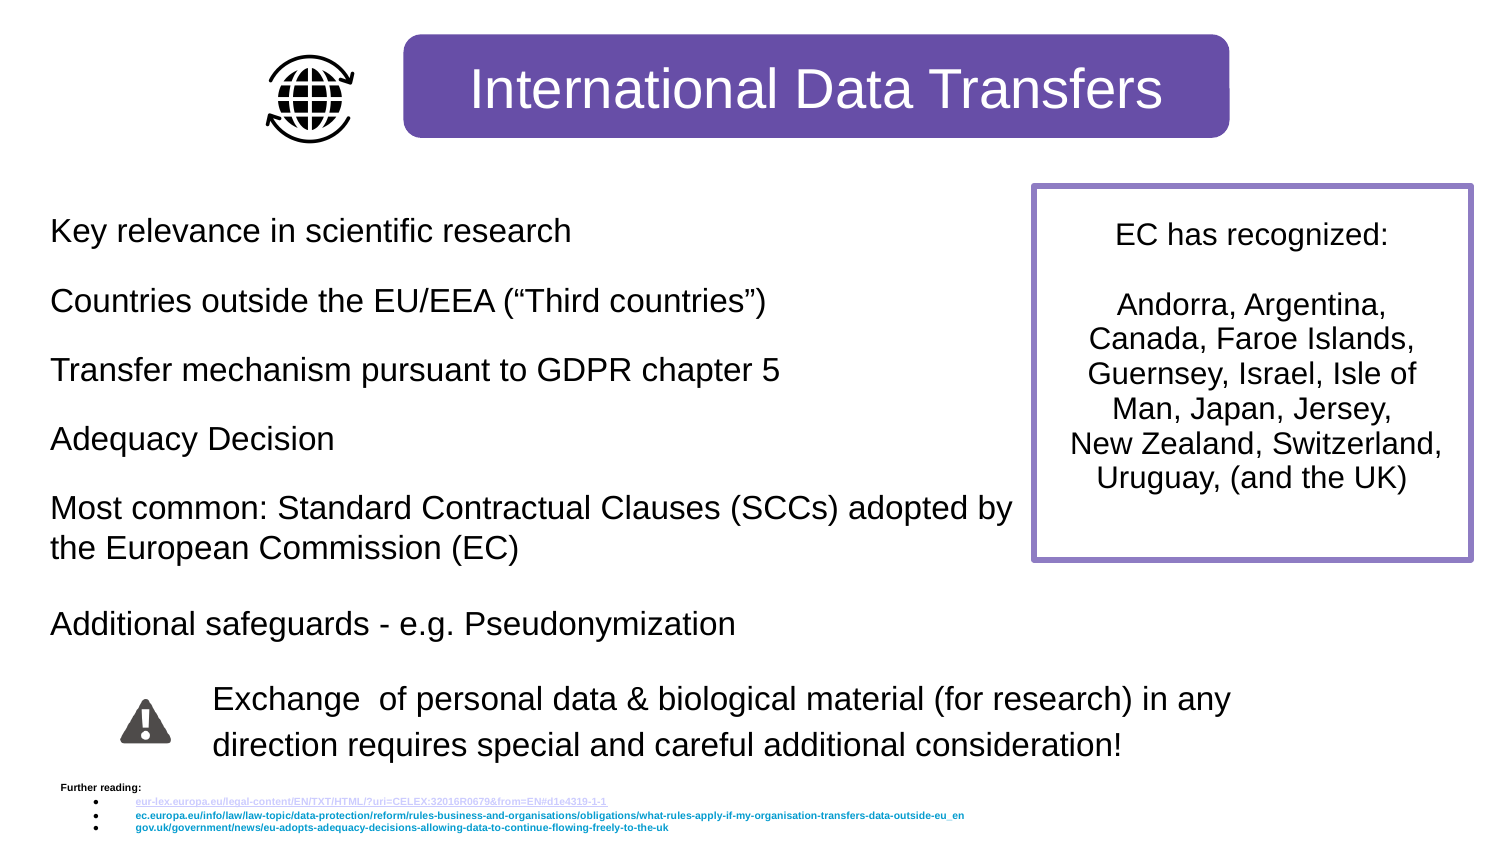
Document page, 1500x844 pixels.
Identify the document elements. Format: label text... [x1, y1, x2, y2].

picture [847, 811, 854, 819]
picture [94, 672, 186, 768]
text_box International Data Transfers [404, 35, 1229, 138]
picture [500, 811, 507, 819]
text_box EC has recognized: Andorra, Argentina, Canada, Faroe Islands, Guernsey, Israel, Isle of Man, Japan, Jersey, New Zealand, Switzerland, Uruguay, (and the UK) [1033, 185, 1471, 560]
text_box Exchange of personal data & biological material (for research) in any direction requires special and careful additional consideration! [212, 656, 1350, 765]
text_box Key relevance in scientific research Countries outside the EU/EEA (“Third countries”) Transfer mechanism pursuant to GDPR chapter 5 Adequacy Decision Most common: Standard Contractual Clauses (SCCs) adopted by the European Commission (EC) [50, 195, 1379, 570]
text_box Additional safeguards - e.g. Pseudonymization [50, 581, 1379, 649]
text_box Further reading: eur-lex.europa.eu/legal-content/EN/TXT/HTML/?uri=CELEX:32016R0679&from=EN#d1e4319-1-1 ec.europa.eu/info/law/law-topic/data-protection/reform/rules-business-and-organisations/obligations/what-rules-apply-if-my-organisation-transfers-data-outside-eu_en gov.uk/government/news/eu-adopts-adequacy-decisions-allowing-data-to-continue-flowing-freely-to-the-uk [45, 764, 1434, 844]
picture [468, 823, 477, 831]
picture [262, 51, 358, 147]
